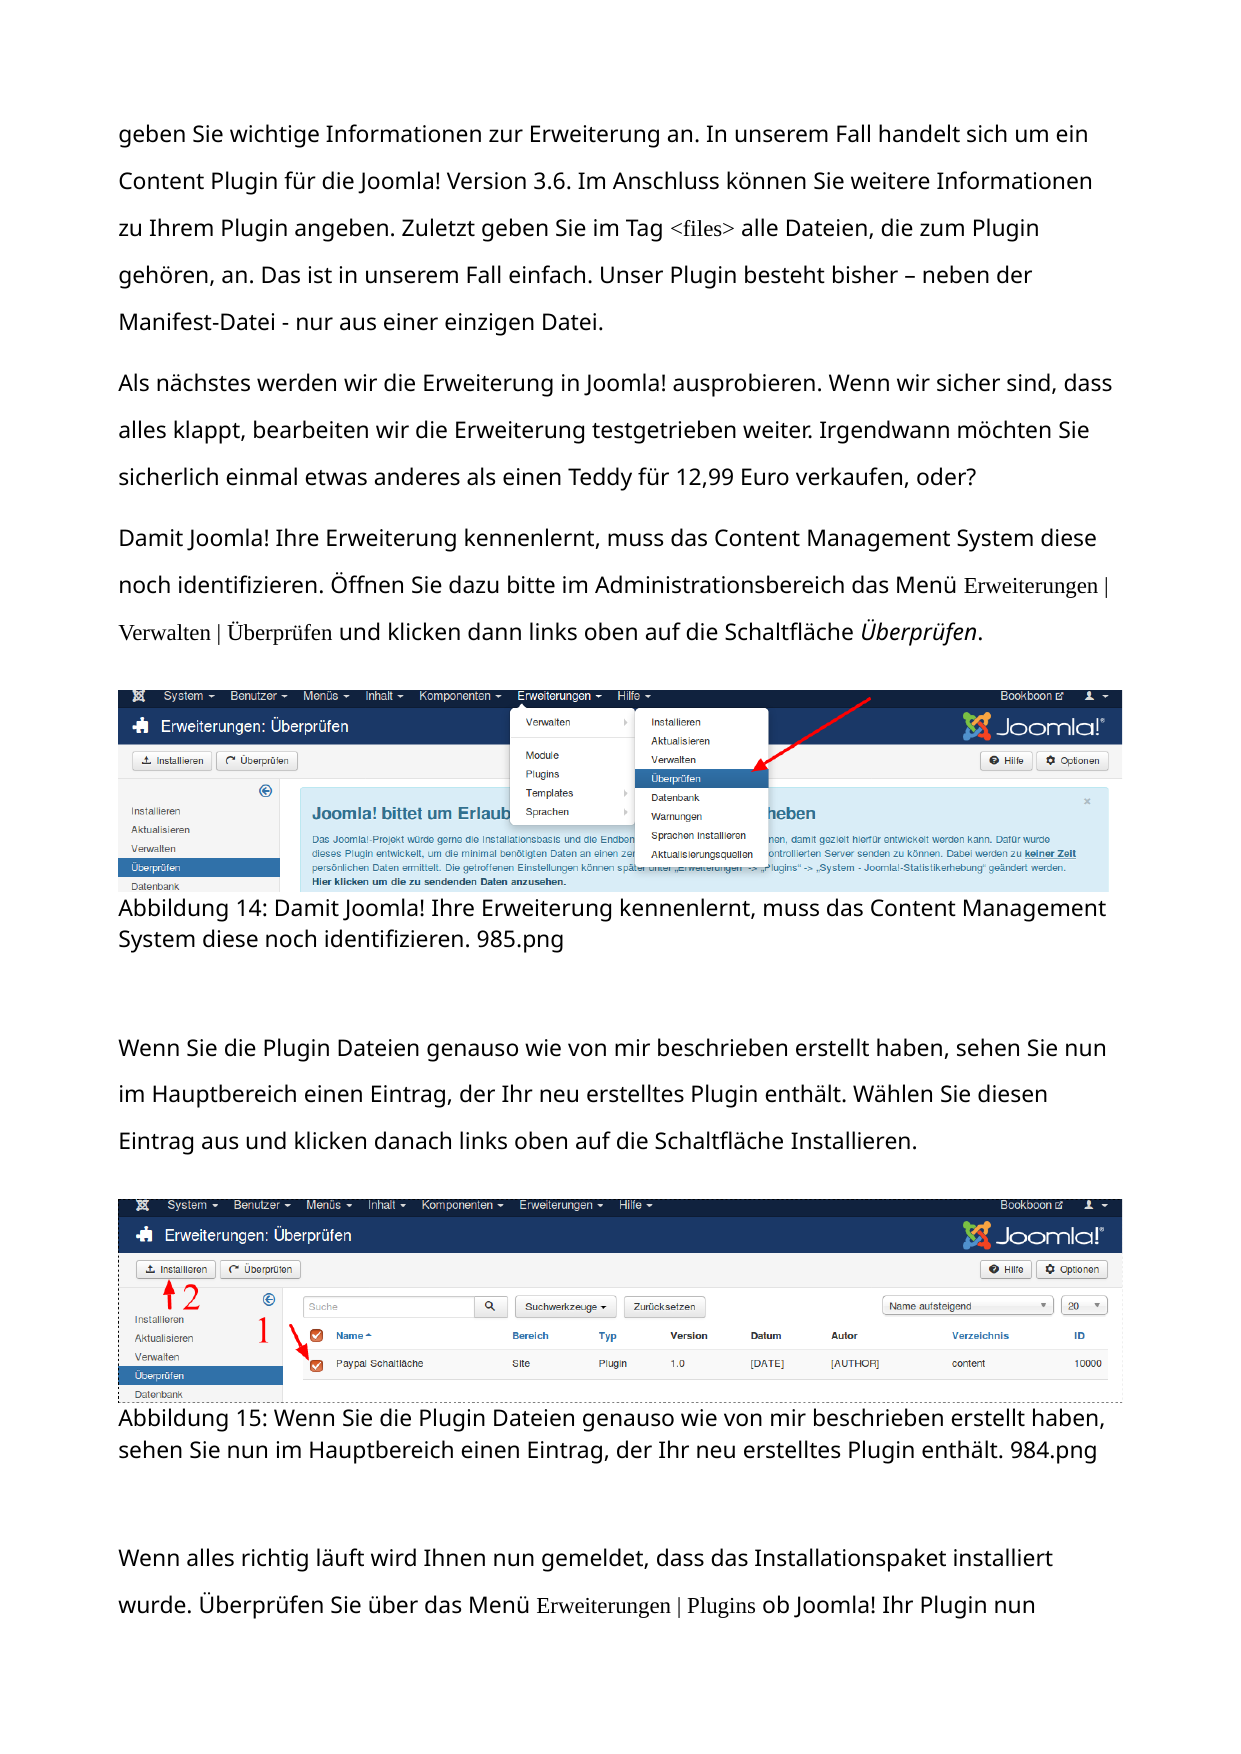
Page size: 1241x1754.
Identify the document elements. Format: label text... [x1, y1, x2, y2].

text Abbildung 14: Damit Joomla! Ihre Erweiterung kennenlernt, muss das Content Management System diese noch identifizieren. 985.png [118, 892, 1122, 954]
picture [118, 690, 1123, 892]
text Als nächstes werden wir die Erweiterung in Joomla! ausprobieren. Wenn wir sicher sind, dass alles klappt, bearbeiten wir die Erweiterung testgetrieben weiter. Irgendwann möchten Sie sicherlich einmal etwas anderes als einen Teddy für 12,99 Euro verkaufen, oder? [118, 367, 1122, 492]
text Abbildung 15: Wenn Sie die Plugin Dateien genauso wie von mir beschrieben erstellt haben, sehen Sie nun im Hauptbereich einen Eintrag, der Ihr neu erstelltes Plugin enthält. 984.png [118, 1403, 1122, 1465]
text Damit Joomla! Ihre Erweiterung kennenlernt, muss das Content Management System diese noch identifizieren. Öffnen Sie dazu bitte im Administrationsbereich das Menü Erweiterungen | Verwalten | Überprüfen und klicken dann links oben auf die Schaltfläche Überprüfen. [118, 522, 1122, 647]
text geben Sie wichtige Informationen zur Erweiterung an. In unserem Fall handelt sich um ein Content Plugin für die Joomla! Version 3.6. Im Anschluss können Sie weitere Informationen zu Ihrem Plugin angeben. Zuletzt geben Sie im Tag <files> alle Dateien, die zum Plugin gehören, an. Das ist in unserem Fall einfach. Unser Plugin besteht bisher – neben der Manifest-Datei - nur aus einer einzigen Datei. [118, 118, 1122, 337]
text Wenn alles richtig läuft wird Ihnen nun gemeldet, dass das Installationspaket installiert wurde. Überprüfen Sie über das Menü Erweiterungen | Plugins ob Joomla! Ihr Plugin nun [118, 1542, 1122, 1620]
picture [118, 1199, 1123, 1403]
text Wenn Sie die Plugin Dateien genauso wie von mir beschrieben erstellt haben, sehen Sie nun im Hauptbereich einen Eintrag, der Ihr neu erstelltes Plugin enthält. Wählen Sie diesen Eintrag aus und klicken danach links oben auf die Schaltfläche Installieren. [118, 1031, 1122, 1156]
